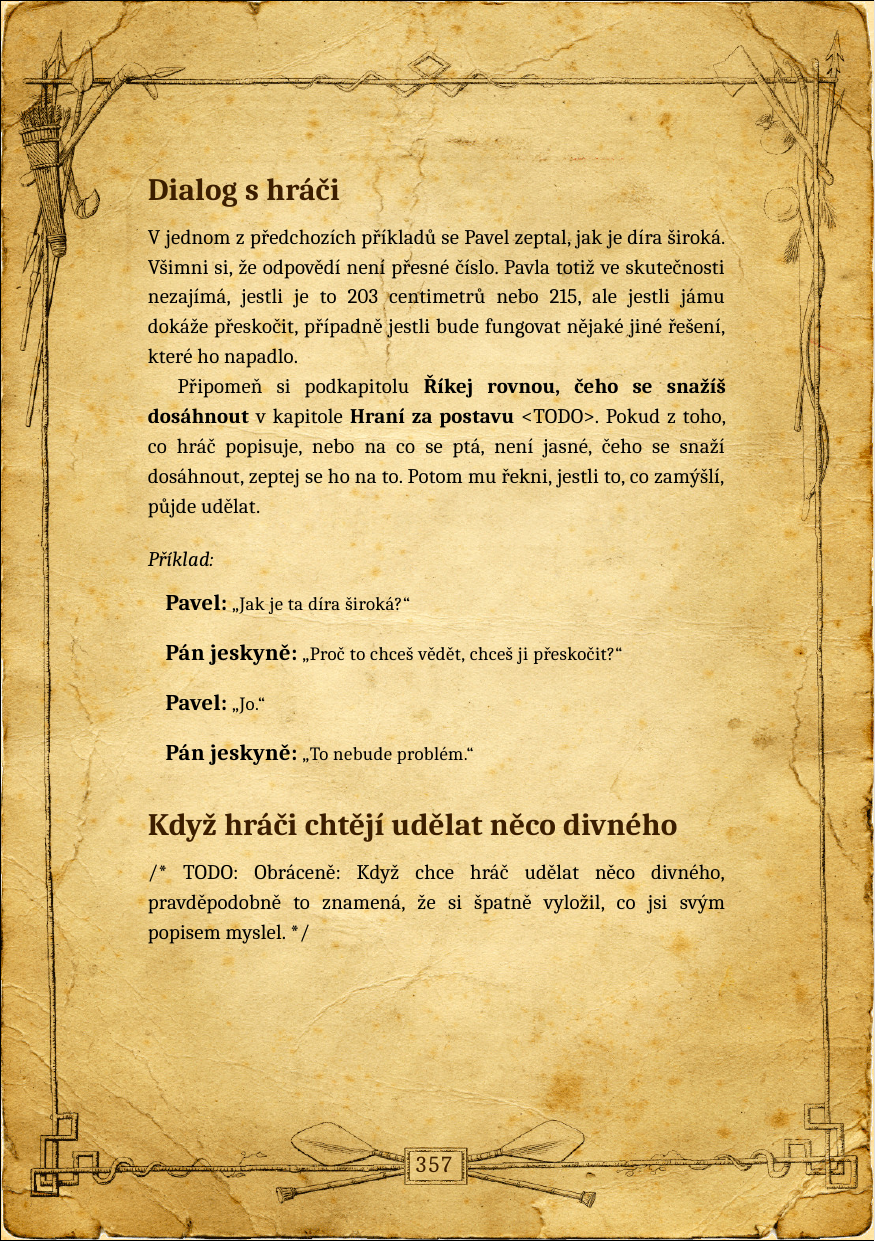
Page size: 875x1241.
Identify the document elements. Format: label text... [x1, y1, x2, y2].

text Pán jeskyně: „Proč to chceš vědět, chceš ji přeskočit?“ [165, 640, 726, 666]
subtitle Když hráči chtějí udělat něco divného [148, 807, 726, 843]
text Pavel: „Jo.“ [165, 690, 726, 716]
text Pavel: „Jak je ta díra široká?“ [165, 590, 726, 616]
subtitle Dialog s⁠ hráči [148, 172, 726, 208]
text Příklad: [148, 548, 726, 572]
text /* TODO: Obráceně: Když chce hráč udělat něco divného, pravděpodobně to znamená, že si špatně vyložil, co jsi svým popisem myslel. */ [148, 861, 726, 945]
picture [1, 1, 874, 1240]
text V⁠ jednom z⁠ předchozích příkladů se Pavel zeptal, jak je díra široká. Všimni si, že odpovědí není přesné číslo. Pavla totiž ve skutečnosti nezajímá, jestli je to 203 centimetrů nebo 215, ale jestli jámu dokáže přeskočit, případně jestli bude fungovat nějaké jiné řešení, které ho napadlo. Připomeň si podkapitolu Říkej rovnou, čeho se snažíš dosáhnout v⁠ kapitole Hraní za postavu <TODO>. Pokud z⁠ toho, co hráč popisuje, nebo na co se ptá, není jasné, čeho se snaží dosáhnout, zeptej se ho na to. Potom mu řekni, jestli to, co zamýšlí, půjde udělat. [148, 225, 726, 518]
text Pán jeskyně: „To nebude problém.“ [165, 740, 726, 766]
